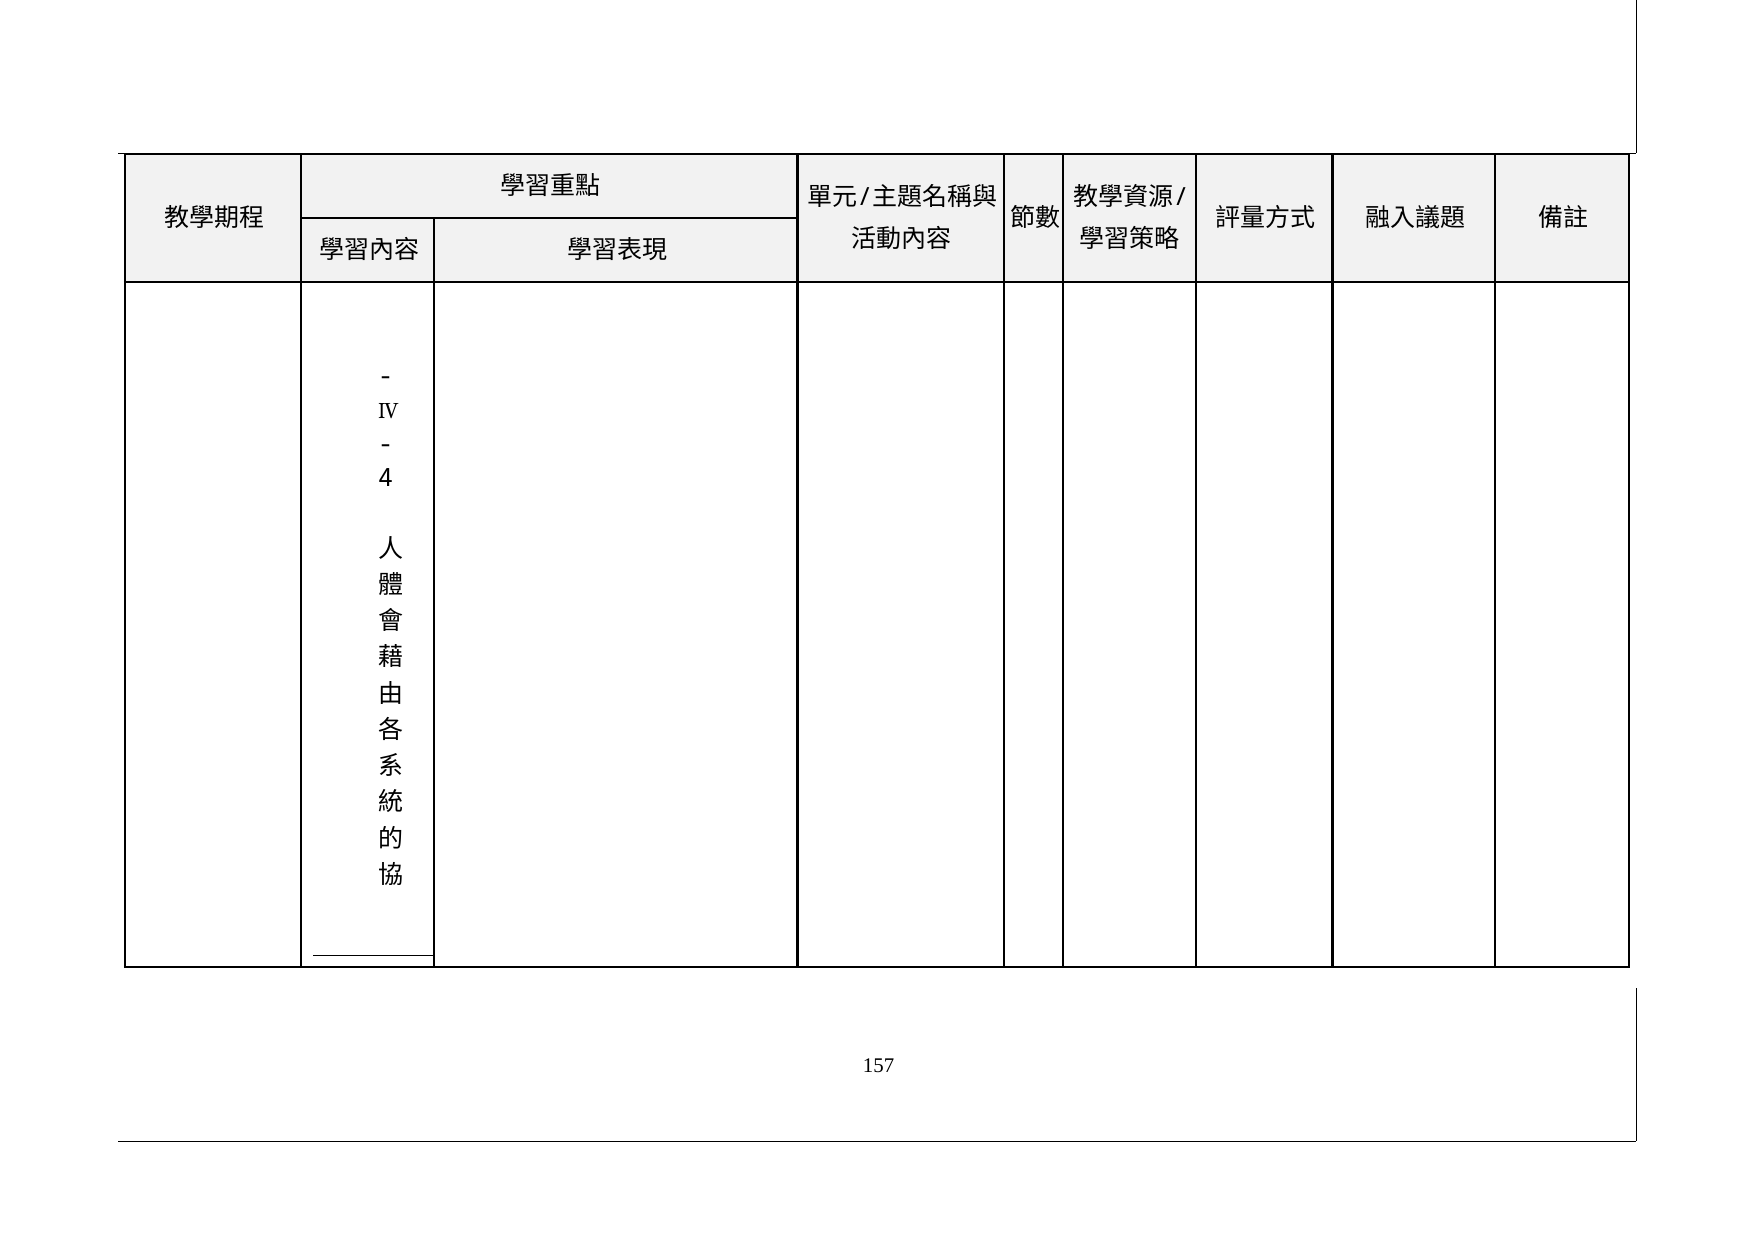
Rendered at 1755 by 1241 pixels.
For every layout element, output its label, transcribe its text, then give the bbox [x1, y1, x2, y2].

table_header 教學資源/學習策略 [1064, 155, 1195, 281]
table_cell [126, 283, 300, 966]
table_header 評量方式 [1197, 155, 1331, 281]
table_header 節數 [1005, 155, 1062, 281]
table_cell [1064, 283, 1195, 966]
table_header 融入議題 [1334, 155, 1494, 281]
table_cell [1334, 283, 1494, 966]
table_cell [799, 283, 1003, 966]
table_cell [1005, 283, 1062, 966]
table_cell [1496, 283, 1628, 966]
table_cell [435, 283, 796, 966]
table_cell 學習內容 [302, 219, 433, 281]
table_header 教學期程 [126, 155, 300, 281]
table_header 單元/主題名稱與活動內容 [799, 155, 1003, 281]
table_cell [1197, 283, 1331, 966]
table_header 備註 [1496, 155, 1628, 281]
table_cell Ⅳ-4 人體會藉由各系統的協 [302, 283, 433, 966]
table_cell 學習表現 [435, 219, 796, 281]
table_header 學習重點 [302, 155, 796, 217]
